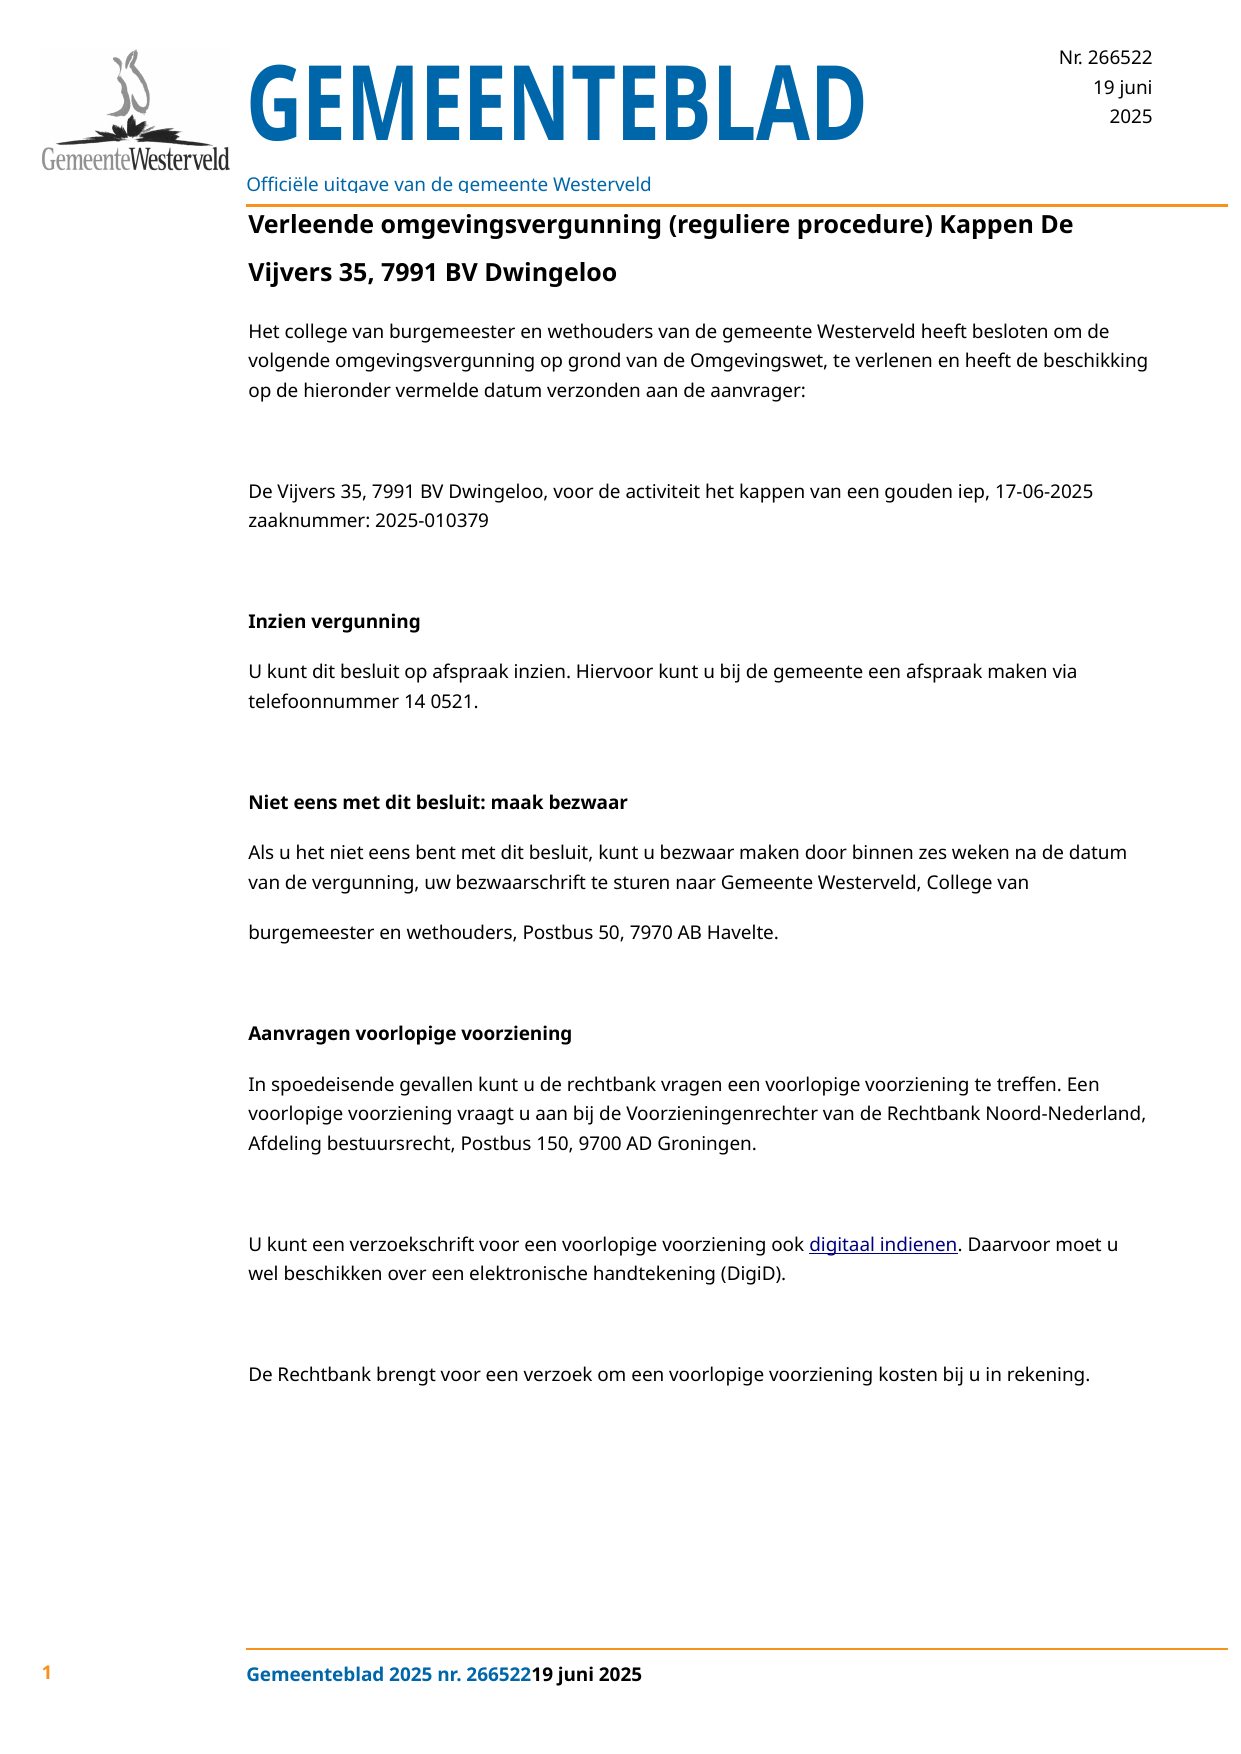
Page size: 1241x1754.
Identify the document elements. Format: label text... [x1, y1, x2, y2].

text De Rechtbank brengt voor een verzoek om een voorlopige voorziening kosten bij u in rekening. [248, 1361, 1152, 1387]
text De Vijvers 35, 7991 BV Dwingeloo, voor de activiteit het kappen van een gouden iep, 17-06-2025 zaaknummer: 2025-010379 [248, 478, 1152, 533]
text U kunt een verzoekschrift voor een voorlopige voorziening ook digitaal indienen. Daarvoor moet u wel beschikken over een elektronische handtekening (DigiD). [248, 1231, 1152, 1286]
text Niet eens met dit besluit: maak bezwaar [248, 789, 1152, 815]
text Inzien vergunning [248, 608, 1152, 634]
text Aanvragen voorlopige voorziening [248, 1020, 1152, 1046]
text U kunt dit besluit op afspraak inzien. Hiervoor kunt u bij de gemeente een afspraak maken via telefoonnummer 14 0521. [248, 659, 1152, 714]
text Verleende omgevingsvergunning (reguliere procedure) Kappen De Vijvers 35, 7991 BV Dwingeloo [248, 207, 1152, 288]
text Het college van burgemeester en wethouders van de gemeente Westerveld heeft besloten om de volgende omgevingsvergunning op grond van de Omgevingswet, te verlenen en heeft de beschikking op de hieronder vermelde datum verzonden aan de aanvrager: [248, 318, 1152, 403]
text burgemeester en wethouders, Postbus 50, 7970 AB Havelte. [248, 919, 1152, 945]
text Als u het niet eens bent met dit besluit, kunt u bezwaar maken door binnen zes weken na de datum van de vergunning, uw bezwaarschrift te sturen naar Gemeente Westerveld, College van [248, 839, 1152, 895]
picture [41, 47, 231, 172]
text In spoedeisende gevallen kunt u de rechtbank vragen een voorlopige voorziening te treffen. Een voorlopige voorziening vraagt u aan bij de Voorzieningenrechter van de Rechtbank Noord-Nederland, Afdeling bestuursrecht, Postbus 150, 9700 AD Groningen. [248, 1071, 1152, 1156]
